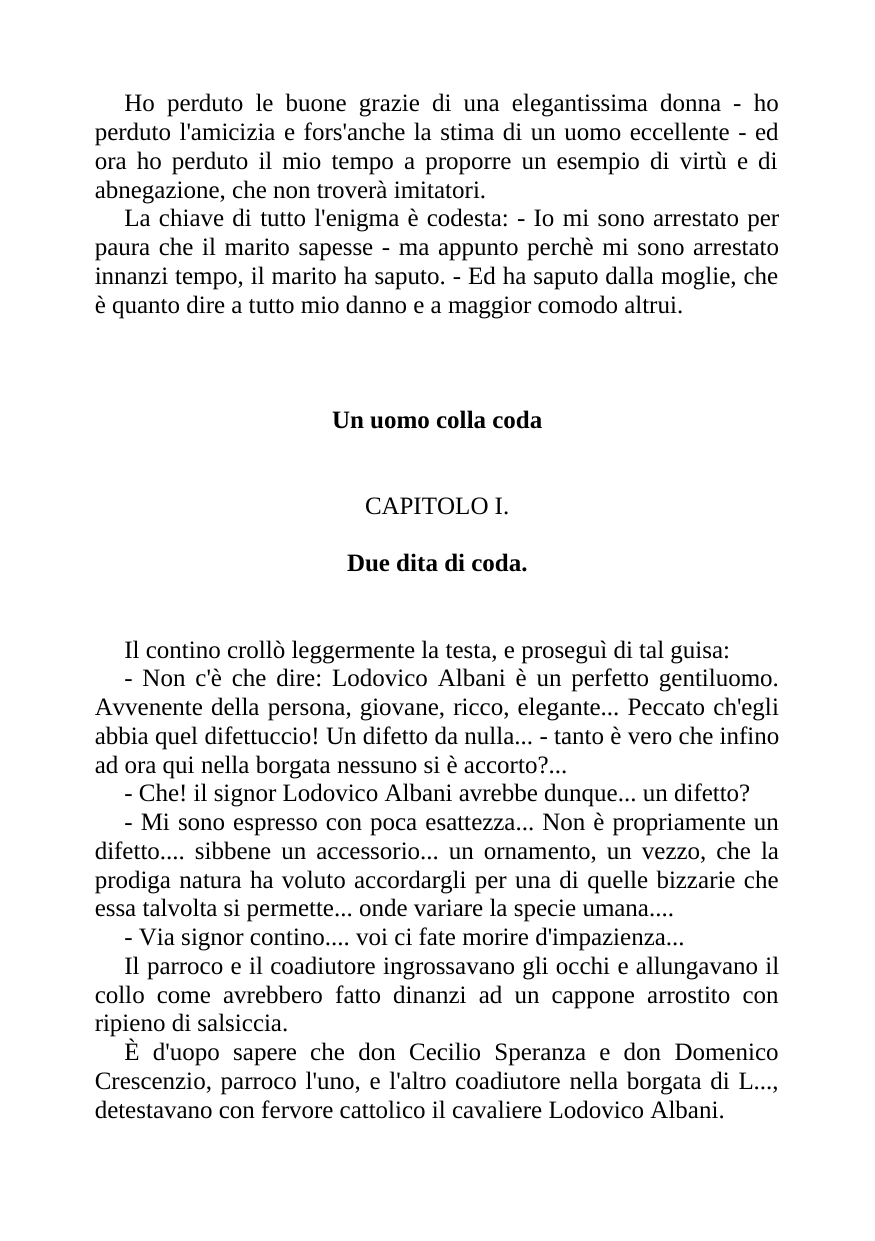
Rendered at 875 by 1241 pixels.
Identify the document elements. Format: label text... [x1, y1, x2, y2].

text - Via signor contino.... voi ci fate morire d'impazienza... [94, 922, 779, 951]
text - Che! il signor Lodovico Albani avrebbe dunque... un difetto? [94, 778, 779, 807]
text Due dita di coda. [94, 548, 779, 577]
text - Mi sono espresso con poca esattezza... Non è propriamente un difetto.... sibbene un accessorio... un ornamento, un vezzo, che la prodiga natura ha voluto accordargli per una di quelle bizzarie che essa talvolta si permette... onde variare la specie umana.... [94, 807, 779, 922]
text Ho perduto le buone grazie di una elegantissima donna - ho perduto l'amicizia e fors'anche la stima di un uomo eccellente - ed ora ho perduto il mio tempo a proporre un esempio di virtù e di abnegazione, che non troverà imitatori. [94, 88, 779, 203]
text CAPITOLO I. [94, 491, 779, 520]
text La chiave di tutto l'enigma è codesta: - Io mi sono arrestato per paura che il marito sapesse - ma appunto perchè mi sono arrestato innanzi tempo, il marito ha saputo. - Ed ha saputo dalla moglie, che è quanto dire a tutto mio danno e a maggior comodo altrui. [94, 203, 779, 318]
text È d'uopo sapere che don Cecilio Speranza e don Domenico Crescenzio, parroco l'uno, e l'altro coadiutore nella borgata di L..., detestavano con fervore cattolico il cavaliere Lodovico Albani. [94, 1037, 779, 1123]
text Un uomo colla coda [94, 405, 779, 433]
text Il contino crollò leggermente la testa, e proseguì di tal guisa: [94, 635, 779, 663]
text - Non c'è che dire: Lodovico Albani è un perfetto gentiluomo. Avvenente della persona, giovane, ricco, elegante... Peccato ch'egli abbia quel difettuccio! Un difetto da nulla... - tanto è vero che infino ad ora qui nella borgata nessuno si è accorto?... [94, 663, 779, 778]
text Il parroco e il coadiutore ingrossavano gli occhi e allungavano il collo come avrebbero fatto dinanzi ad un cappone arrostito con ripieno di salsiccia. [94, 951, 779, 1037]
